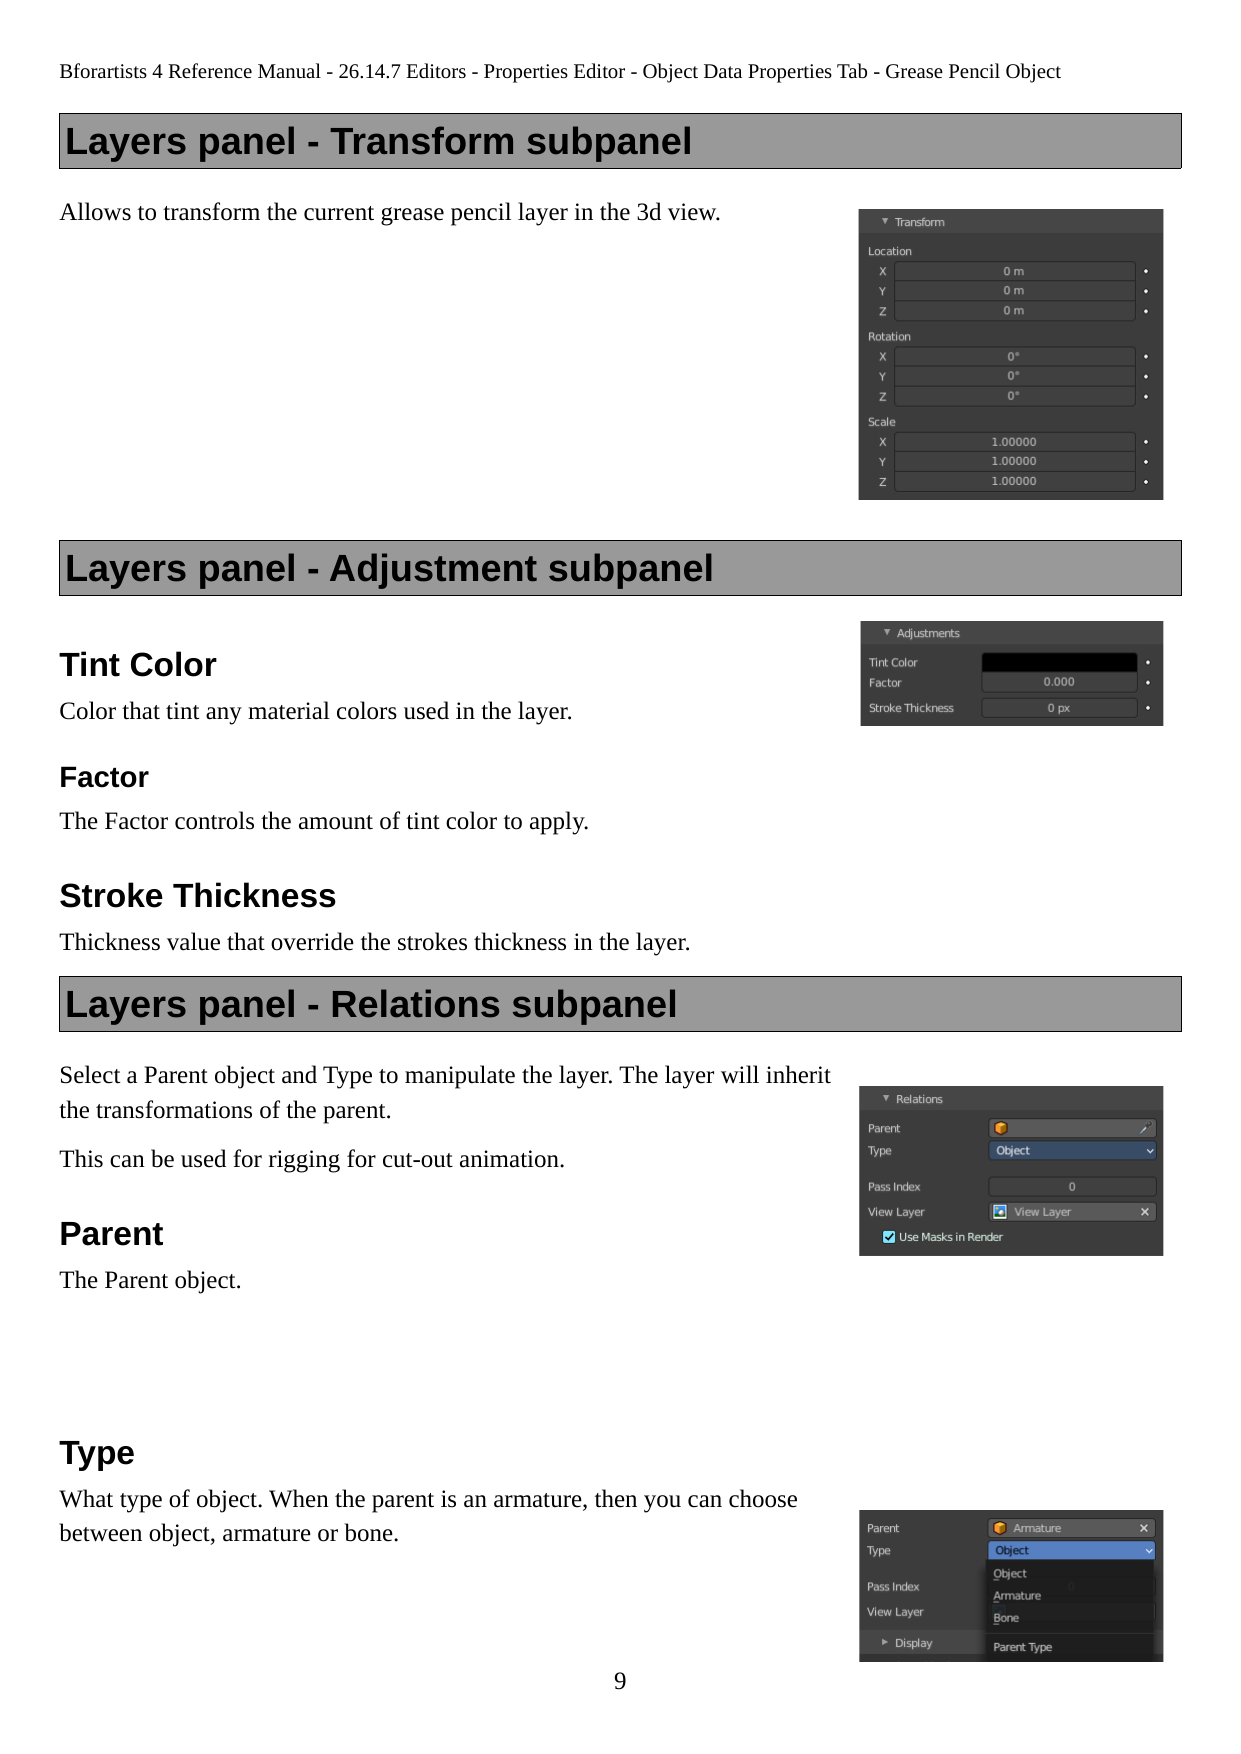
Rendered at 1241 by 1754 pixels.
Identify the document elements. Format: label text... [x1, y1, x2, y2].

subtitle Factor [59, 760, 1181, 793]
subtitle Parent [59, 1214, 859, 1252]
subtitle [1164, 1214, 1181, 1252]
text Select a Parent object and Type to manipulate the layer. The layer will inherit the transformations of the parent. [59, 1060, 1181, 1123]
table_header Layers panel - Relations subpanel [60, 977, 1181, 1031]
picture [859, 1510, 1164, 1662]
table_header Layers panel - Adjustment subpanel [60, 541, 1181, 595]
text The Parent object. [59, 1265, 1181, 1293]
subtitle Type [59, 1433, 1181, 1471]
subtitle Tint Color [59, 645, 860, 684]
text Color that tint any material colors used in the layer. [59, 696, 860, 725]
picture [859, 1086, 1164, 1256]
picture [858, 209, 1164, 500]
table_header Layers panel - Transform subpanel [60, 114, 1181, 168]
text This can be used for rigging for cut-out animation. [59, 1144, 859, 1172]
subtitle [1164, 645, 1181, 684]
text Thickness value that override the strokes thickness in the layer. [59, 927, 1181, 956]
text The Factor controls the amount of tint color to apply. [59, 806, 1181, 835]
subtitle Stroke Thickness [59, 876, 1181, 914]
text What type of object. When the parent is an armature, then you can choose between object, armature or bone. [59, 1484, 1181, 1547]
picture [860, 621, 1164, 726]
text Allows to transform the current grease pencil layer in the 3d view. [59, 197, 1181, 225]
